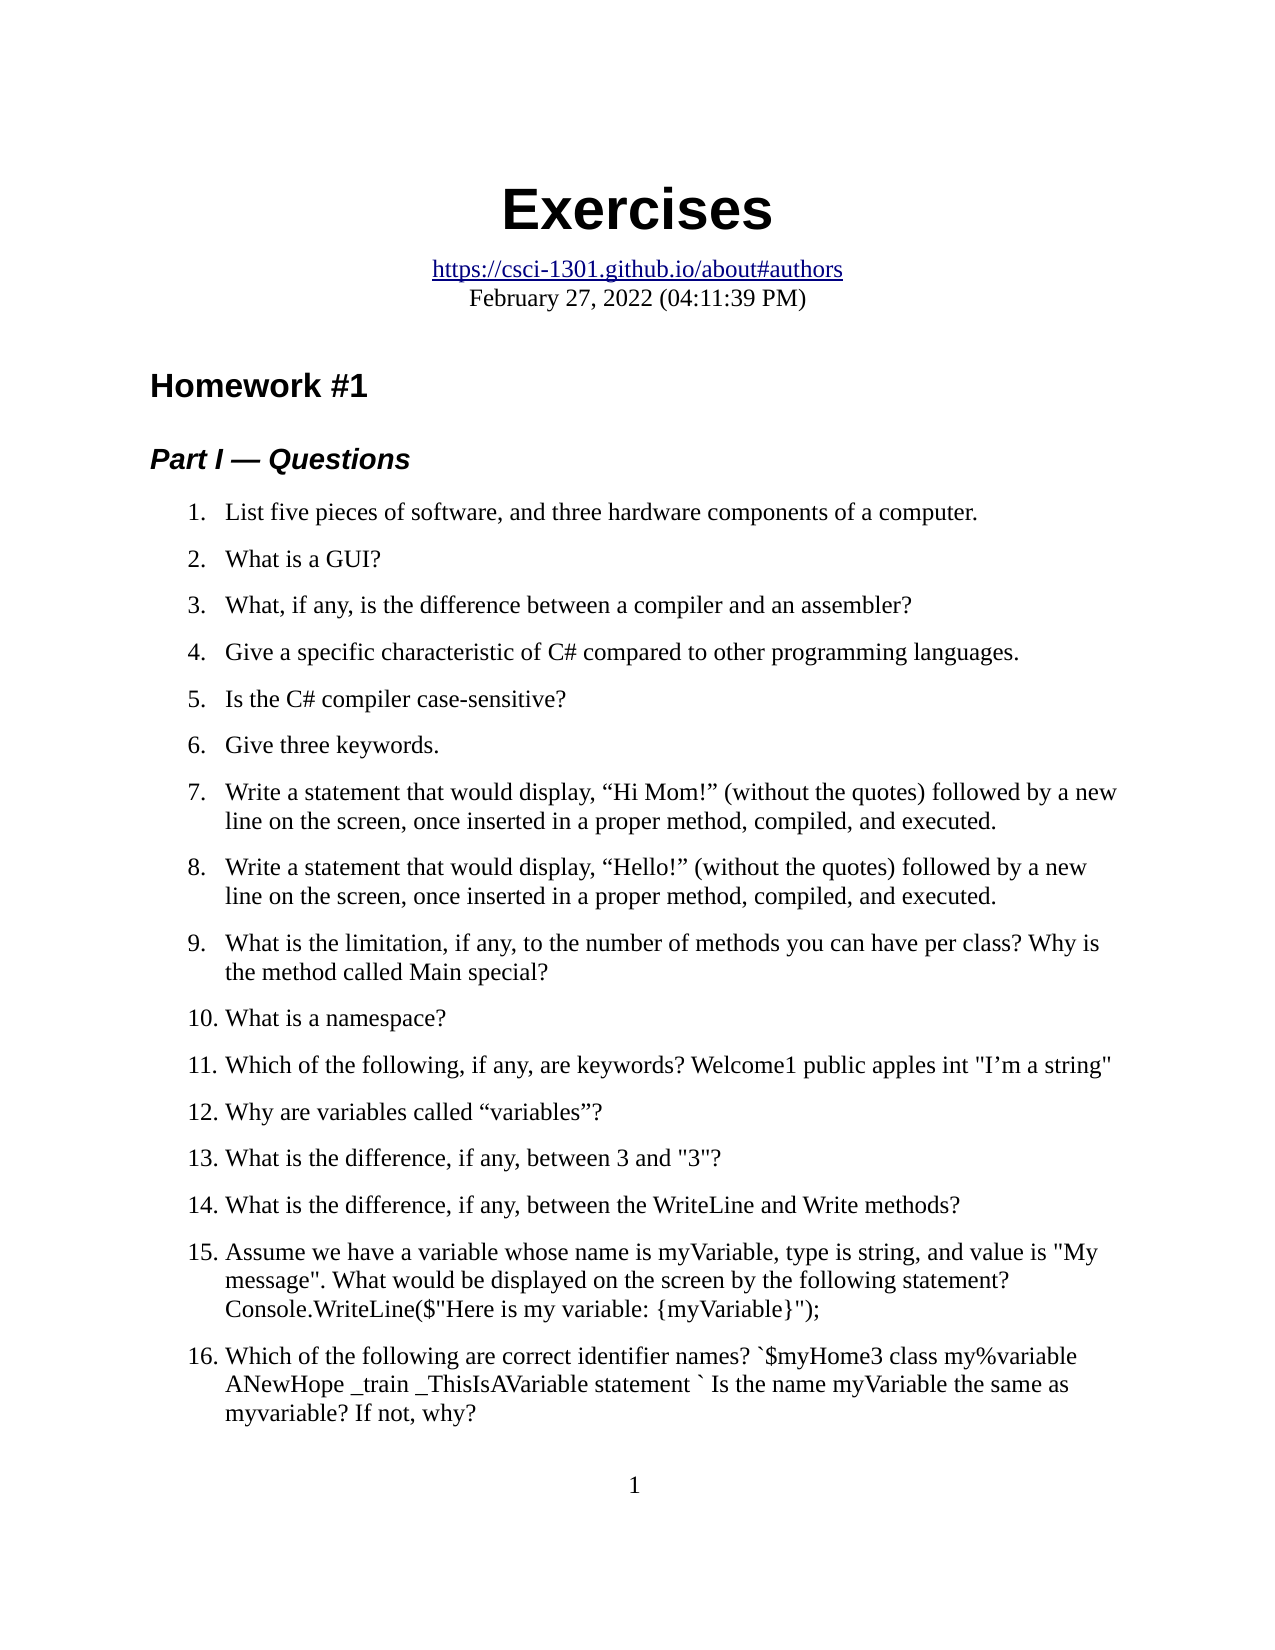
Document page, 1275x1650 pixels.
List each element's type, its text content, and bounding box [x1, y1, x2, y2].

list What is a namespace? [187, 1003, 1125, 1032]
subtitle Homework #1 [150, 366, 1125, 404]
list Is the C# compiler case-sensitive? [187, 684, 1125, 712]
title Exercises [150, 175, 1125, 242]
list What is the difference, if any, between 3 and "3"? [187, 1143, 1125, 1172]
list Give three keywords. [187, 730, 1125, 759]
list Which of the following are correct identifier names? `$myHome3 class my%variable ANewHope _train _ThisIsAVariable statement ` Is the name myVariable the same as myvariable? If not, why? [187, 1341, 1125, 1427]
list Assume we have a variable whose name is myVariable, type is string, and value is "My message". What would be displayed on the screen by the following statement? Console.WriteLine($"Here is my variable: {myVariable}"); [187, 1237, 1125, 1323]
text https://csci-1301.github.io/about#authors [150, 254, 1125, 283]
list Write a statement that would display, “Hi Mom!” (without the quotes) followed by a new line on the screen, once inserted in a proper method, compiled, and executed. [187, 777, 1125, 834]
list Write a statement that would display, “Hello!” (without the quotes) followed by a new line on the screen, once inserted in a proper method, compiled, and executed. [187, 852, 1125, 910]
list What, if any, is the difference between a compiler and an assembler? [187, 590, 1125, 619]
text February 27, 2022 (04:11:39 PM) [150, 283, 1125, 312]
list Which of the following, if any, are keywords? Welcome1 public apples int "I’m a string" [187, 1050, 1125, 1079]
list List five pieces of software, and three hardware components of a computer. [187, 497, 1125, 526]
list Why are variables called “variables”? [187, 1097, 1125, 1125]
subtitle Part I — Questions [150, 442, 1125, 476]
list What is the difference, if any, between the WriteLine and Write methods? [187, 1190, 1125, 1219]
list What is a GUI? [187, 544, 1125, 572]
list What is the limitation, if any, to the number of methods you can have per class? Why is the method called Main special? [187, 928, 1125, 985]
list Give a specific characteristic of C# compared to other programming languages. [187, 637, 1125, 666]
